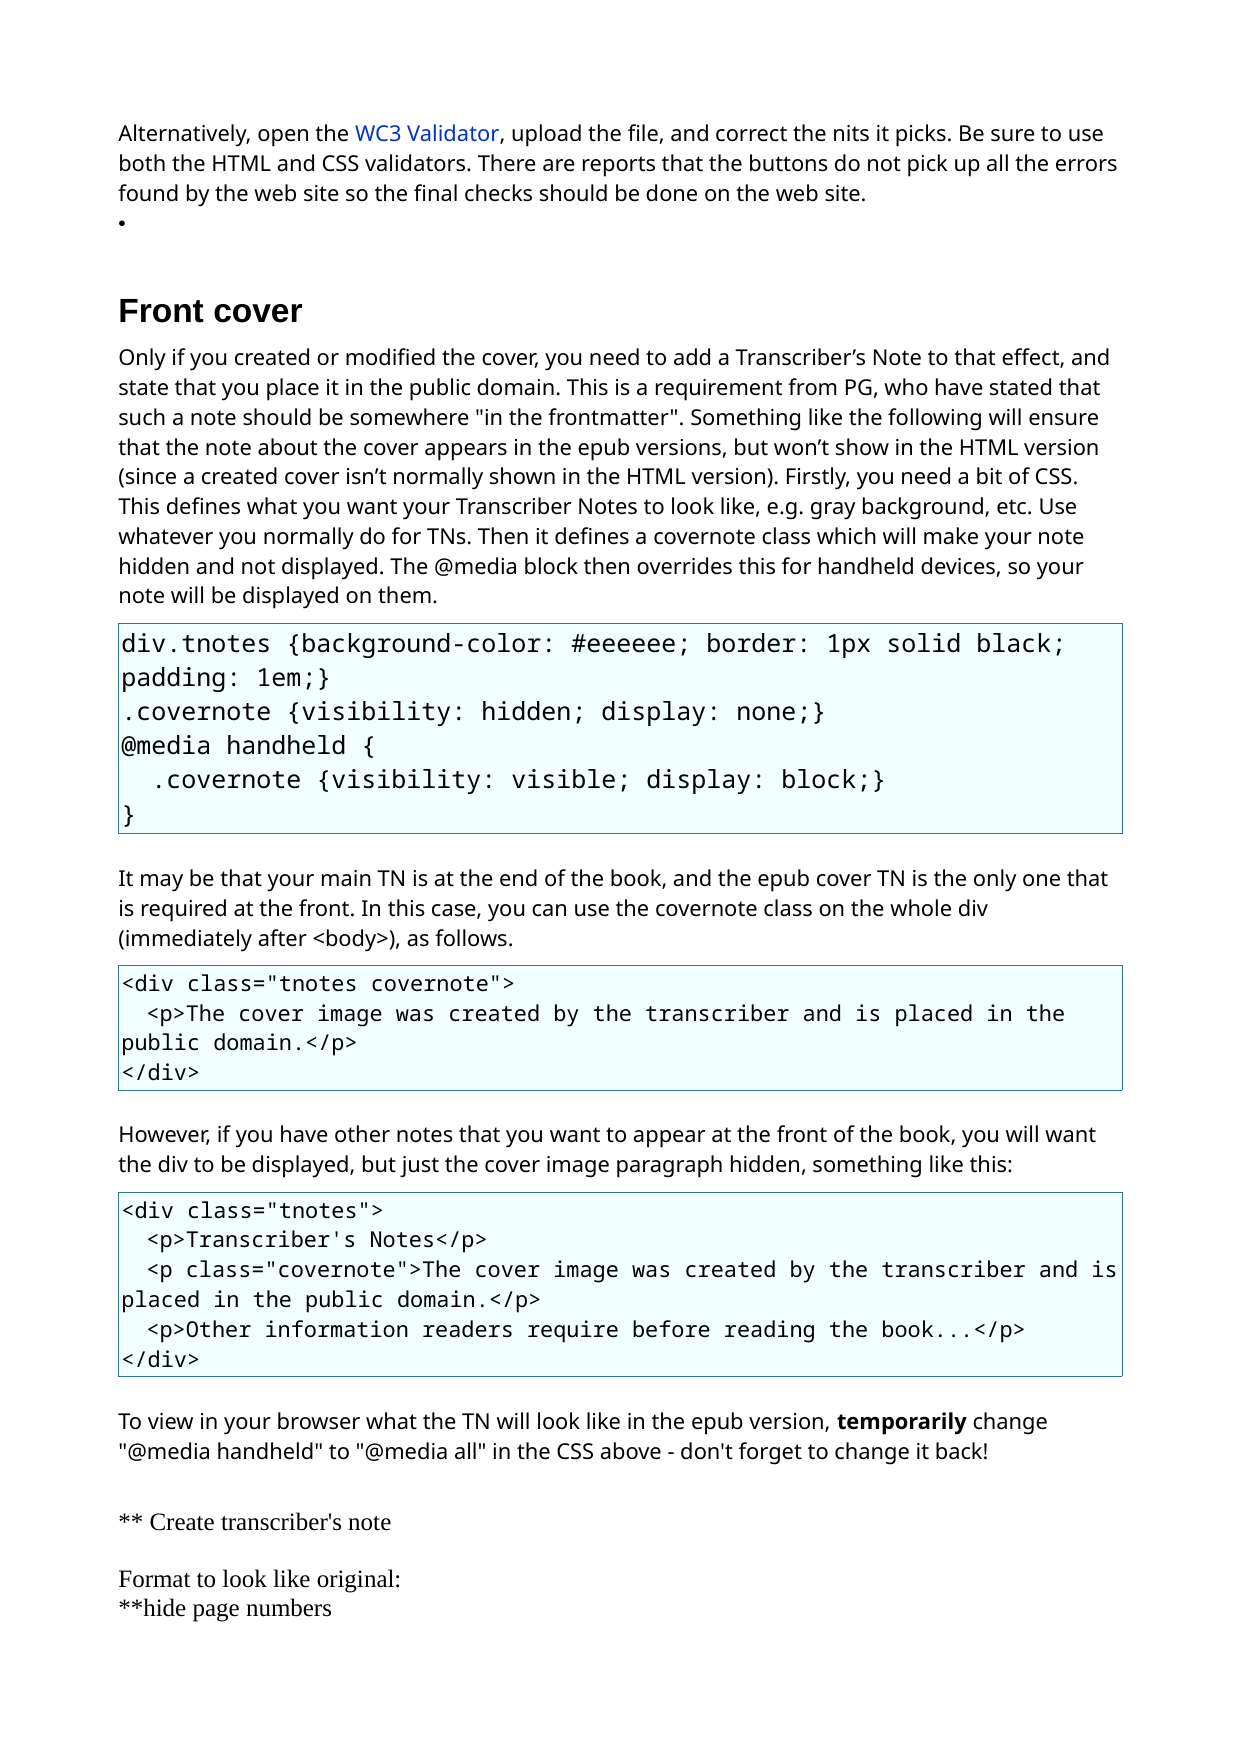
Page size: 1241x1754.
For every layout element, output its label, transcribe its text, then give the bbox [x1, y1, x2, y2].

text div.tnotes {background-color: #eeeeee; border: 1px solid black; padding: 1em;} [119, 624, 1122, 691]
text .covernote {visibility: hidden; display: none;} [119, 691, 1122, 725]
text Format to look like original: [118, 1564, 1122, 1593]
text @media handheld { [119, 725, 1122, 759]
text <p class="covernote">The cover image was created by the transcriber and is placed in the public domain.</p> [119, 1251, 1122, 1311]
text It may be that your main TN is at the end of the book, and the epub cover TN is the only one that is required at the front. In this case, you can use the covernote class on the whole div (immediately after <body>), as follows. [118, 863, 1122, 952]
list Alternatively, open the WC3 Validator, upload the file, and correct the nits it picks. Be sure to use both the HTML and CSS validators. There are reports that the buttons do not pick up all the errors found by the web site so the final checks should be done on the web site. [118, 118, 1122, 207]
text ** Create transcriber's note [118, 1507, 1122, 1535]
text <div class="tnotes"> [119, 1193, 1122, 1221]
text <div class="tnotes covernote"> [119, 966, 1122, 994]
text <p>Other information readers require before reading the book...</p> [119, 1311, 1122, 1341]
text Only if you created or modified the cover, you need to add a Transcriber’s Note to that effect, and state that you place it in the public domain. This is a requirement from PG, who have stated that such a note should be somewhere "in the frontmatter". Something like the following will ensure that the note about the cover appears in the epub versions, but won’t show in the HTML version (since a created cover isn’t normally shown in the HTML version). Firstly, you need a bit of CSS. This defines what you want your Transcriber Notes to look like, e.g. gray background, etc. Use whatever you normally do for TNs. Then it defines a covernote class which will make your note hidden and not displayed. The @media block then overrides this for handheld devices, so your note will be displayed on them. [118, 342, 1122, 610]
text However, if you have other notes that you want to appear at the front of the book, you will want the div to be displayed, but just the cover image paragraph hidden, something like this: [118, 1119, 1122, 1179]
text } [119, 793, 1122, 833]
text **hide page numbers [118, 1593, 1122, 1622]
text .covernote {visibility: visible; display: block;} [119, 759, 1122, 793]
text </div> [119, 1341, 1122, 1376]
text <p>The cover image was created by the transcriber and is placed in the public domain.</p> [119, 994, 1122, 1054]
subtitle Front cover [118, 291, 1122, 330]
text </div> [119, 1054, 1122, 1090]
text <p>Transcriber's Notes</p> [119, 1221, 1122, 1251]
text To view in your browser what the TN will look like in the epub version, temporarily change "@media handheld" to "@media all" in the CSS above - don't forget to change it back! [118, 1406, 1122, 1465]
